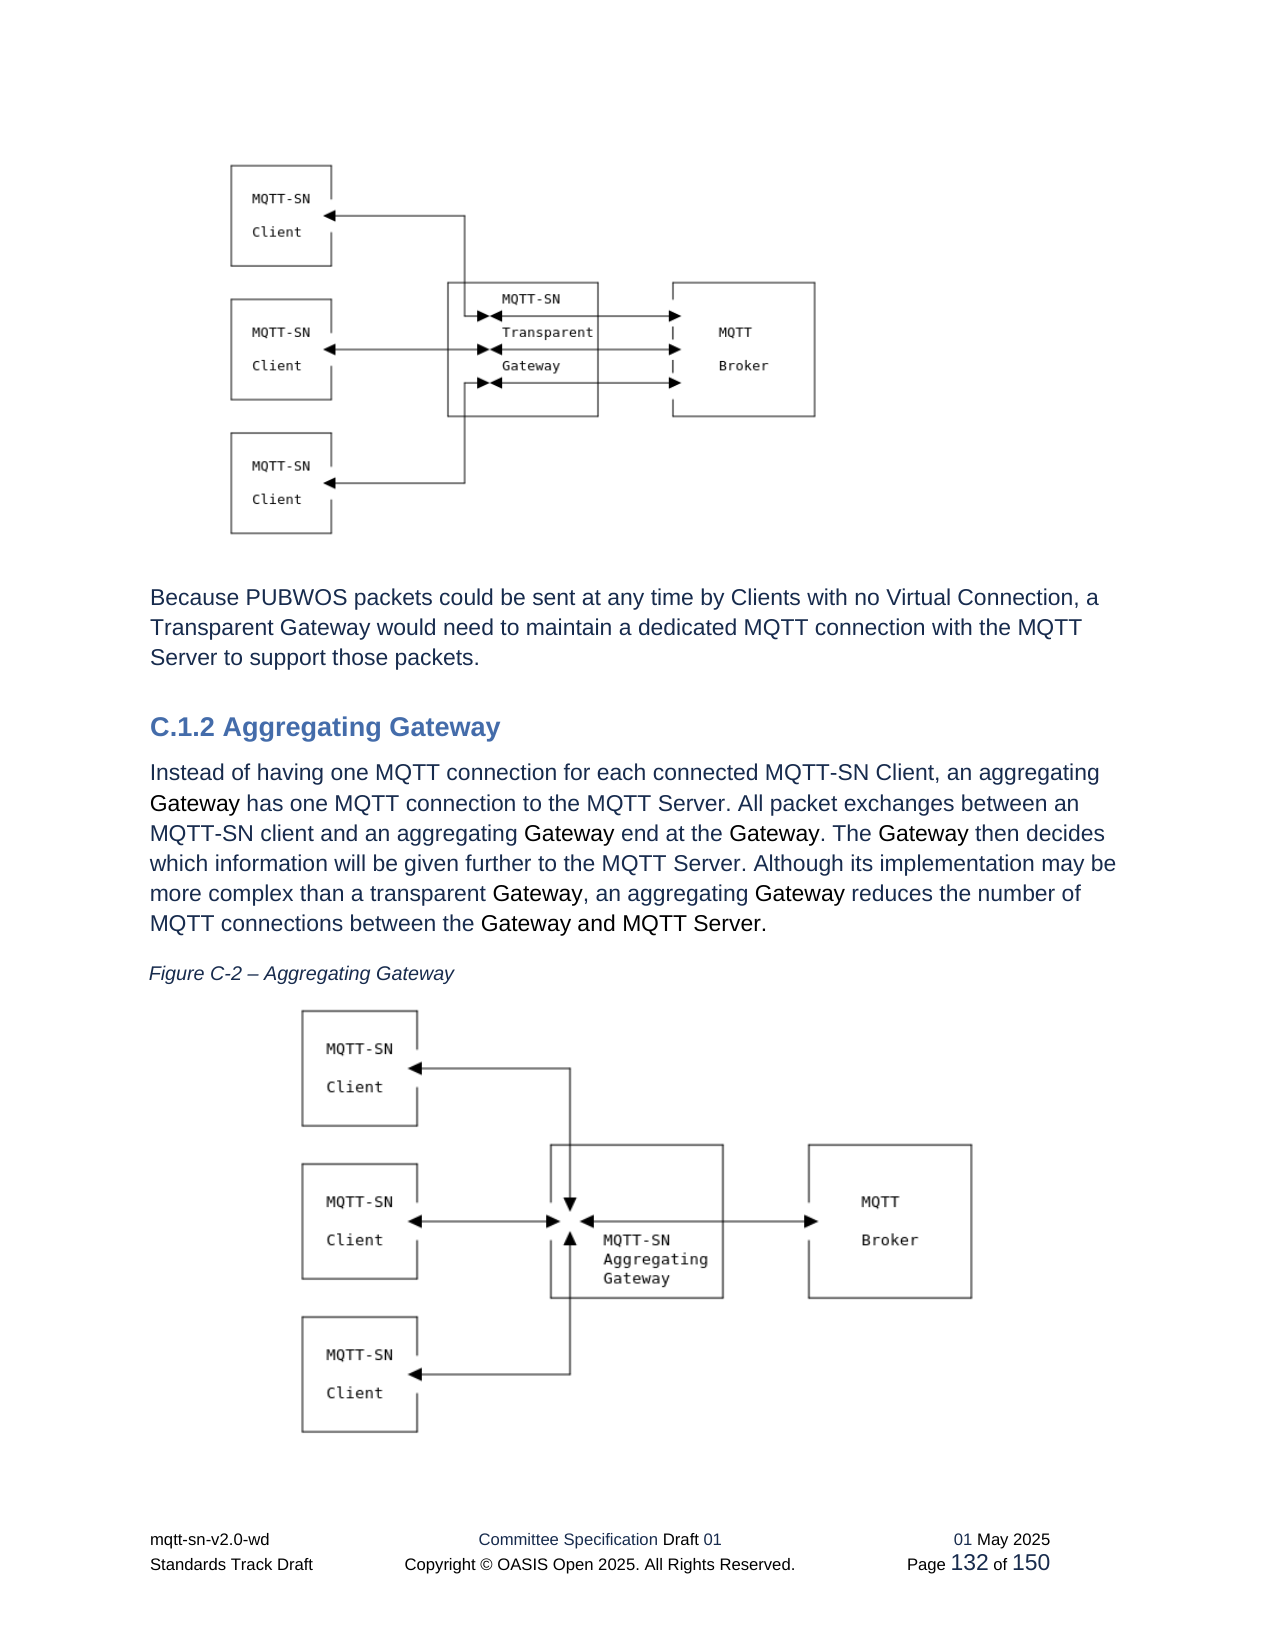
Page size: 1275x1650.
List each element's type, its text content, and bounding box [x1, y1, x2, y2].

text Because PUBWOS packets could be sent at any time by Clients with no Virtual Connection, a Transparent Gateway would need to maintain a dedicated MQTT connection with the MQTT Server to support those packets. [150, 583, 1124, 670]
picture [293, 992, 981, 1451]
text Instead of having one MQTT connection for each connected MQTT-SN Client, an aggregating Gateway has one MQTT connection to the MQTT Server. All packet exchanges between an MQTT-SN client and an aggregating Gateway end at the Gateway. The Gateway then decides which information will be given further to the MQTT Server. Although its implementation may be more complex than a transparent Gateway, an aggregating Gateway reduces the number of MQTT connections between the Gateway and MQTT Server. [149, 759, 1124, 937]
subtitle C.1.2 Aggregating Gateway [150, 711, 1124, 742]
picture [223, 150, 823, 550]
text Figure C-2 – Aggregating Gateway [148, 961, 1124, 984]
